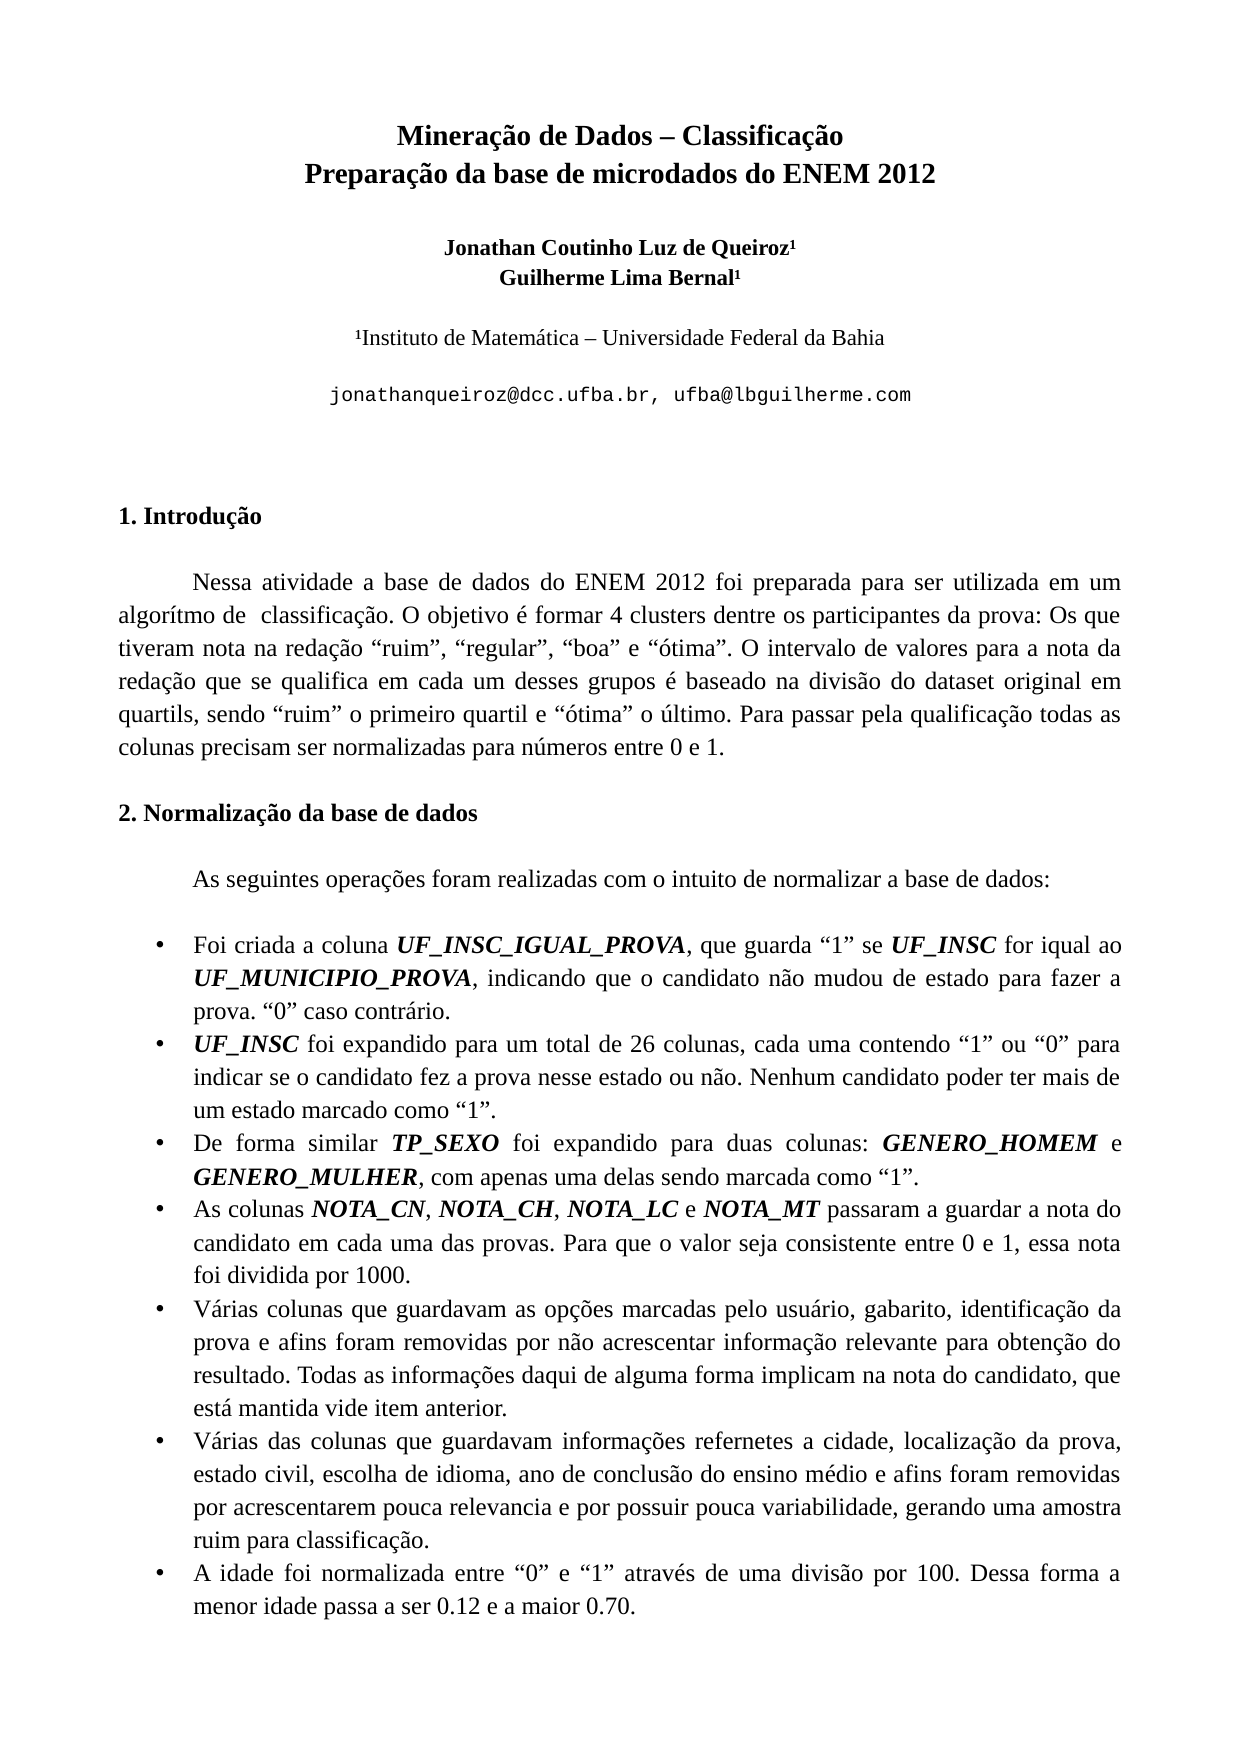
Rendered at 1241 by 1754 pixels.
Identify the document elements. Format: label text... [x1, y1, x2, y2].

text As seguintes operações foram realizadas com o intuito de normalizar a base de dados: [118, 864, 1122, 893]
text Preparação da base de microdados do ENEM 2012 [118, 157, 1122, 190]
text 2. Normalização da base de dados [118, 798, 1122, 827]
list Foi criada a coluna UF_INSC_IGUAL_PROVA, que guarda “1” se UF_INSC for iqual ao UF_MUNICIPIO_PROVA, indicando que o candidato não mudou de estado para fazer a prova. “0” caso contrário. [156, 930, 1122, 1025]
list Várias das colunas que guardavam informações refernetes a cidade, localização da prova, estado civil, escolha de idioma, ano de conclusão do ensino médio e afins foram removidas por acrescentarem pouca relevancia e por possuir pouca variabilidade, gerando uma amostra ruim para classificação. [156, 1426, 1122, 1553]
text Mineração de Dados – Classificação [118, 118, 1122, 152]
list De forma similar TP_SEXO foi expandido para duas colunas: GENERO_HOMEM e GENERO_MULHER, com apenas uma delas sendo marcada como “1”. [156, 1128, 1122, 1190]
text Guilherme Lima Bernal¹ [118, 264, 1122, 290]
text 1. Introdução [118, 501, 1122, 530]
text Nessa atividade a base de dados do ENEM 2012 foi preparada para ser utilizada em um algorítmo de classificação. O objetivo é formar 4 clusters dentre os participantes da prova: Os que tiveram nota na redação “ruim”, “regular”, “boa” e “ótima”. O intervalo de valores para a nota da redação que se qualifica em cada um desses grupos é baseado na divisão do dataset original em quartils, sendo “ruim” o primeiro quartil e “ótima” o último. Para passar pela qualificação todas as colunas precisam ser normalizadas para números entre 0 e 1. [118, 567, 1122, 761]
list UF_INSC foi expandido para um total de 26 colunas, cada uma contendo “1” ou “0” para indicar se o candidato fez a prova nesse estado ou não. Nenhum candidato poder ter mais de um estado marcado como “1”. [156, 1029, 1122, 1124]
text jonathanqueiroz@dcc.ufba.br, ufba@lbguilherme.com [118, 385, 1122, 407]
list As colunas NOTA_CN, NOTA_CH, NOTA_LC e NOTA_MT passaram a guardar a nota do candidato em cada uma das provas. Para que o valor seja consistente entre 0 e 1, essa nota foi dividida por 1000. [156, 1194, 1122, 1289]
list A idade foi normalizada entre “0” e “1” através de uma divisão por 100. Dessa forma a menor idade passa a ser 0.12 e a maior 0.70. [156, 1558, 1122, 1619]
list Várias colunas que guardavam as opções marcadas pelo usuário, gabarito, identificação da prova e afins foram removidas por não acrescentar informação relevante para obtenção do resultado. Todas as informações daqui de alguma forma implicam na nota do candidato, que está mantida vide item anterior. [156, 1294, 1122, 1421]
text Jonathan Coutinho Luz de Queiroz¹ [118, 234, 1122, 260]
text ¹Instituto de Matemática – Universidade Federal da Bahia [118, 324, 1122, 351]
